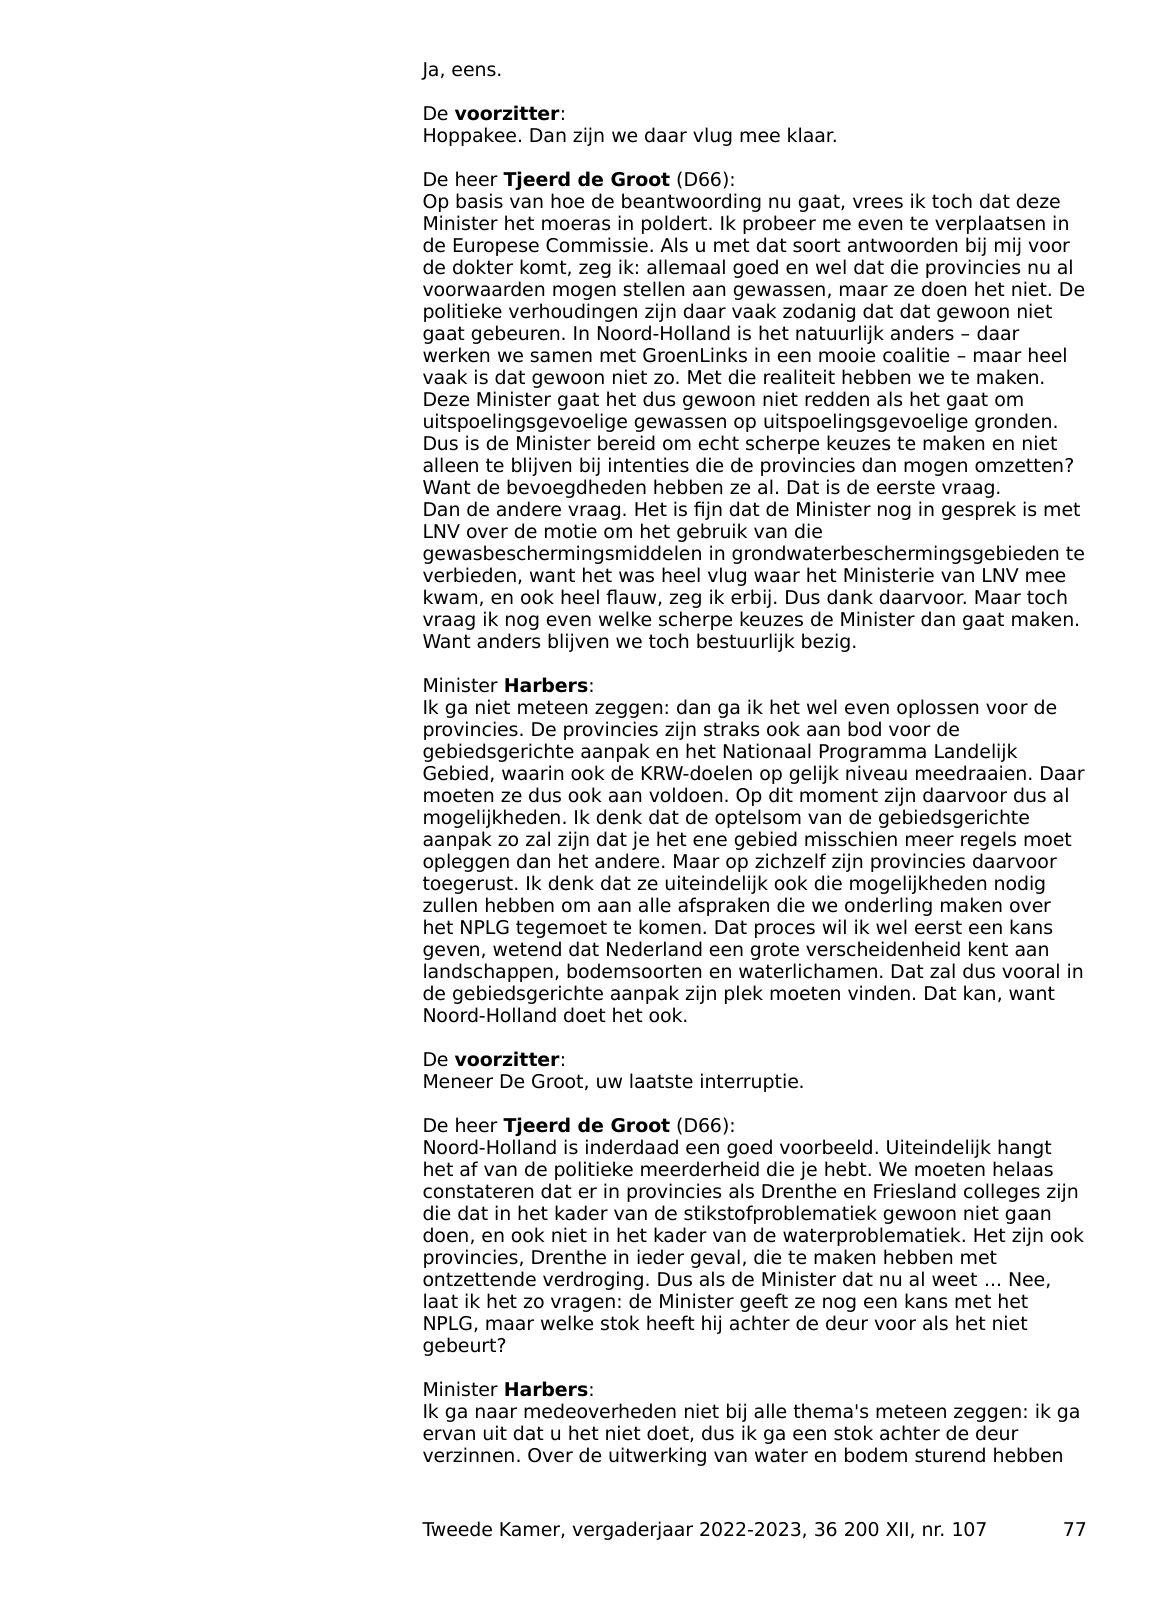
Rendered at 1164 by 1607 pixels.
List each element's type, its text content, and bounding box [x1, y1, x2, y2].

text Noord-Holland is inderdaad een goed voorbeeld. Uiteindelijk hangt het af van de politieke meerderheid die je hebt. We moeten helaas constateren dat er in provincies als Drenthe en Friesland colleges zijn die dat in het kader van de stikstofproblematiek gewoon niet gaan doen, en ook niet in het kader van de waterproblematiek. Het zijn ook provincies, Drenthe in ieder geval, die te maken hebben met ontzettende verdroging. Dus als de Minister dat nu al weet ... Nee, laat ik het zo vragen: de Minister geeft ze nog een kans met het NPLG, maar welke stok heeft hij achter de deur voor als het niet gebeurt? [422, 1137, 1087, 1357]
text Minister Harbers: [422, 1379, 1087, 1401]
text Minister Harbers: [422, 675, 1087, 697]
text Dan de andere vraag. Het is fijn dat de Minister nog in gesprek is met LNV over de motie om het gebruik van die gewasbeschermingsmiddelen in grondwaterbeschermingsgebieden te verbieden, want het was heel vlug waar het Ministerie van LNV mee kwam, en ook heel flauw, zeg ik erbij. Dus dank daarvoor. Maar toch vraag ik nog even welke scherpe keuzes de Minister dan gaat maken. Want anders blijven we toch bestuurlijk bezig. [422, 499, 1087, 653]
text De heer Tjeerd de Groot (D66): [422, 169, 1087, 191]
text Op basis van hoe de beantwoording nu gaat, vrees ik toch dat deze Minister het moeras in poldert. Ik probeer me even te verplaatsen in de Europese Commissie. Als u met dat soort antwoorden bij mij voor de dokter komt, zeg ik: allemaal goed en wel dat die provincies nu al voorwaarden mogen stellen aan gewassen, maar ze doen het niet. De politieke verhoudingen zijn daar vaak zodanig dat dat gewoon niet gaat gebeuren. In Noord-Holland is het natuurlijk anders – daar werken we samen met GroenLinks in een mooie coalitie – maar heel vaak is dat gewoon niet zo. Met die realiteit hebben we te maken. Deze Minister gaat het dus gewoon niet redden als het gaat om uitspoelingsgevoelige gewassen op uitspoelingsgevoelige gronden. Dus is de Minister bereid om echt scherpe keuzes te maken en niet alleen te blijven bij intenties die de provincies dan mogen omzetten? Want de bevoegdheden hebben ze al. Dat is de eerste vraag. [422, 191, 1087, 499]
text De voorzitter: [422, 103, 1087, 125]
text Ja, eens. [422, 59, 1087, 81]
text Ik ga naar medeoverheden niet bij alle thema's meteen zeggen: ik ga ervan uit dat u het niet doet, dus ik ga een stok achter de deur verzinnen. Over de uitwerking van water en bodem sturend hebben [422, 1401, 1087, 1467]
text De voorzitter: [422, 1049, 1087, 1071]
text Hoppakee. Dan zijn we daar vlug mee klaar. [422, 125, 1087, 147]
text Ik ga niet meteen zeggen: dan ga ik het wel even oplossen voor de provincies. De provincies zijn straks ook aan bod voor de gebiedsgerichte aanpak en het Nationaal Programma Landelijk Gebied, waarin ook de KRW-doelen op gelijk niveau meedraaien. Daar moeten ze dus ook aan voldoen. Op dit moment zijn daarvoor dus al mogelijkheden. Ik denk dat de optelsom van de gebiedsgerichte aanpak zo zal zijn dat je het ene gebied misschien meer regels moet opleggen dan het andere. Maar op zichzelf zijn provincies daarvoor toegerust. Ik denk dat ze uiteindelijk ook die mogelijkheden nodig zullen hebben om aan alle afspraken die we onderling maken over het NPLG tegemoet te komen. Dat proces wil ik wel eerst een kans geven, wetend dat Nederland een grote verscheidenheid kent aan landschappen, bodemsoorten en waterlichamen. Dat zal dus vooral in de gebiedsgerichte aanpak zijn plek moeten vinden. Dat kan, want Noord-Holland doet het ook. [422, 697, 1087, 1027]
text De heer Tjeerd de Groot (D66): [422, 1115, 1087, 1137]
text Meneer De Groot, uw laatste interruptie. [422, 1071, 1087, 1093]
